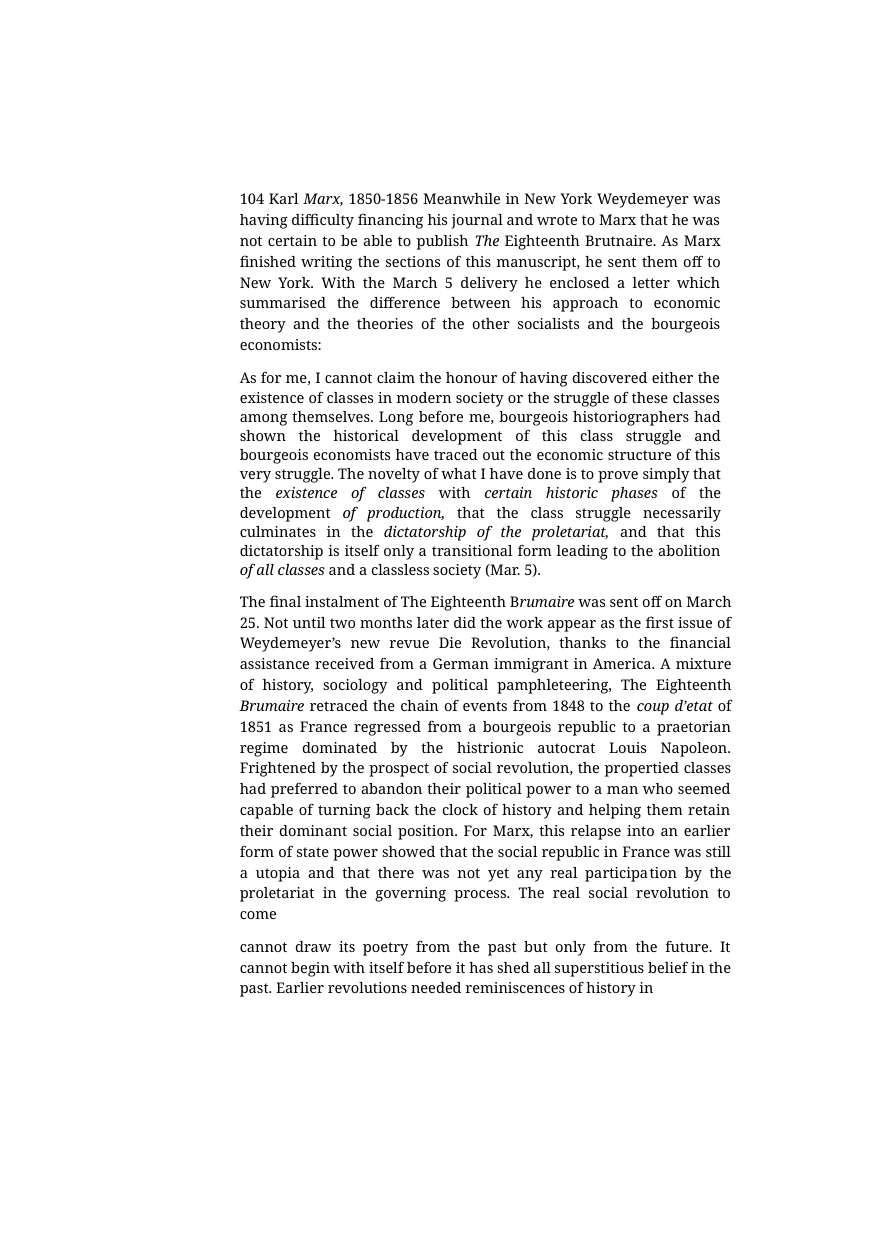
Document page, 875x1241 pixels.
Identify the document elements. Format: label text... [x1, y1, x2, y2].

text 104 Karl Marx, 1850-1856 Meanwhile in New York Weydemeyer was having difficulty financing his journal and wrote to Marx that he was not certain to be able to publish The Eighteenth Brutnaire. As Marx finished writing the sections of this manuscript, he sent them off to New York. With the March 5 delivery he enclosed a letter which summarised the difference between his approach to economic theory and the theories of the other socialists and the bourgeois economists: [239, 188, 721, 355]
text The final instalment of The Eighteenth Brumaire was sent off on March 25. Not until two months later did the work appear as the first issue of Weydemeyer’s new revue Die Revolution, thanks to the financial assistance received from a German immi­grant in America. A mixture of history, sociology and political pamphleteering, The Eighteenth Brumaire retraced the chain of events from 1848 to the coup d’etat of 1851 as France regressed from a bourgeois republic to a praetorian regime dominated by the histrionic autocrat Louis Napoleon. Frightened by the pros­pect of social revolution, the propertied classes had preferred to abandon their political power to a man who seemed capable of turning back the clock of history and helping them retain their dominant social position. For Marx, this relapse into an earlier form of state power showed that the social republic in France was still a utopia and that there was not yet any real participa­tion by the proletariat in the governing process. The real social revolution to come [239, 591, 732, 924]
text cannot draw its poetry from the past but only from the future. It cannot begin with itself before it has shed all superstitious belief in the past. Earlier revolutions needed reminiscences of history in [239, 937, 732, 998]
text As for me, I cannot claim the honour of having discovered either the existence of classes in modern society or the struggle of these classes among themselves. Long before me, bourgeois historiographers had shown the historical development of this class struggle and bourgeois economists have traced out the economic structure of this very struggle. The novelty of what I have done is to prove simply that the existence of classes with certain historic phases of the development of production, that the class struggle necessarily culminates in the dictatorship of the proletariat, and that this dictatorship is itself only a transitional form leading to the abolition of all classes and a classless society (Mar. 5). [239, 368, 721, 579]
